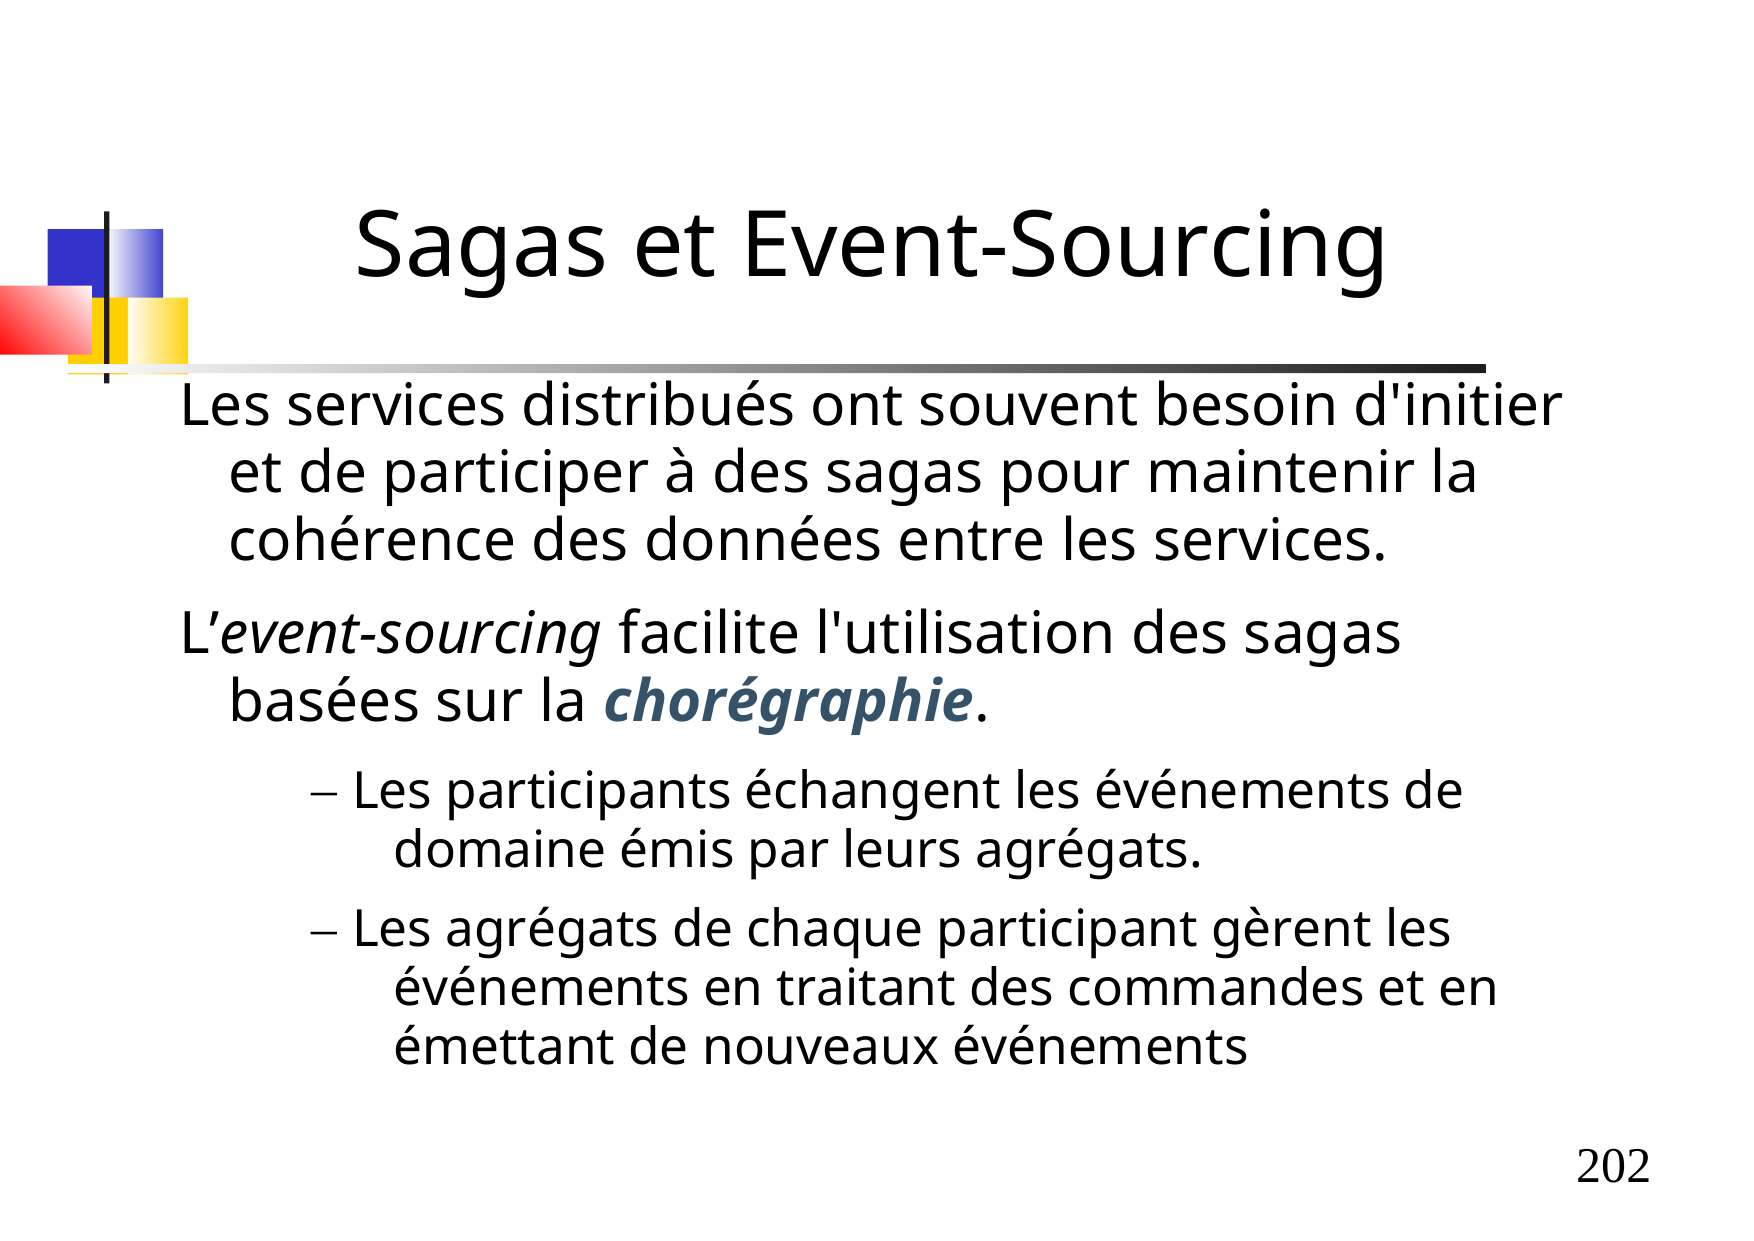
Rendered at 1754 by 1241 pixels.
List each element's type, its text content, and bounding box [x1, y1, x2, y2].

title Sagas et Event-Sourcing [179, 139, 1567, 351]
list Les services distribués ont souvent besoin d'initier et de participer à des sagas pour maintenir la cohérence des données entre les services. L’event-sourcing facilite l'utilisation des sagas basées sur la chorégraphie. Les participants échangent les événements de domaine émis par leurs agrégats. Les agrégats de chaque participant gèrent les événements en traitant des commandes et en émettant de nouveaux événements [179, 371, 1567, 1091]
